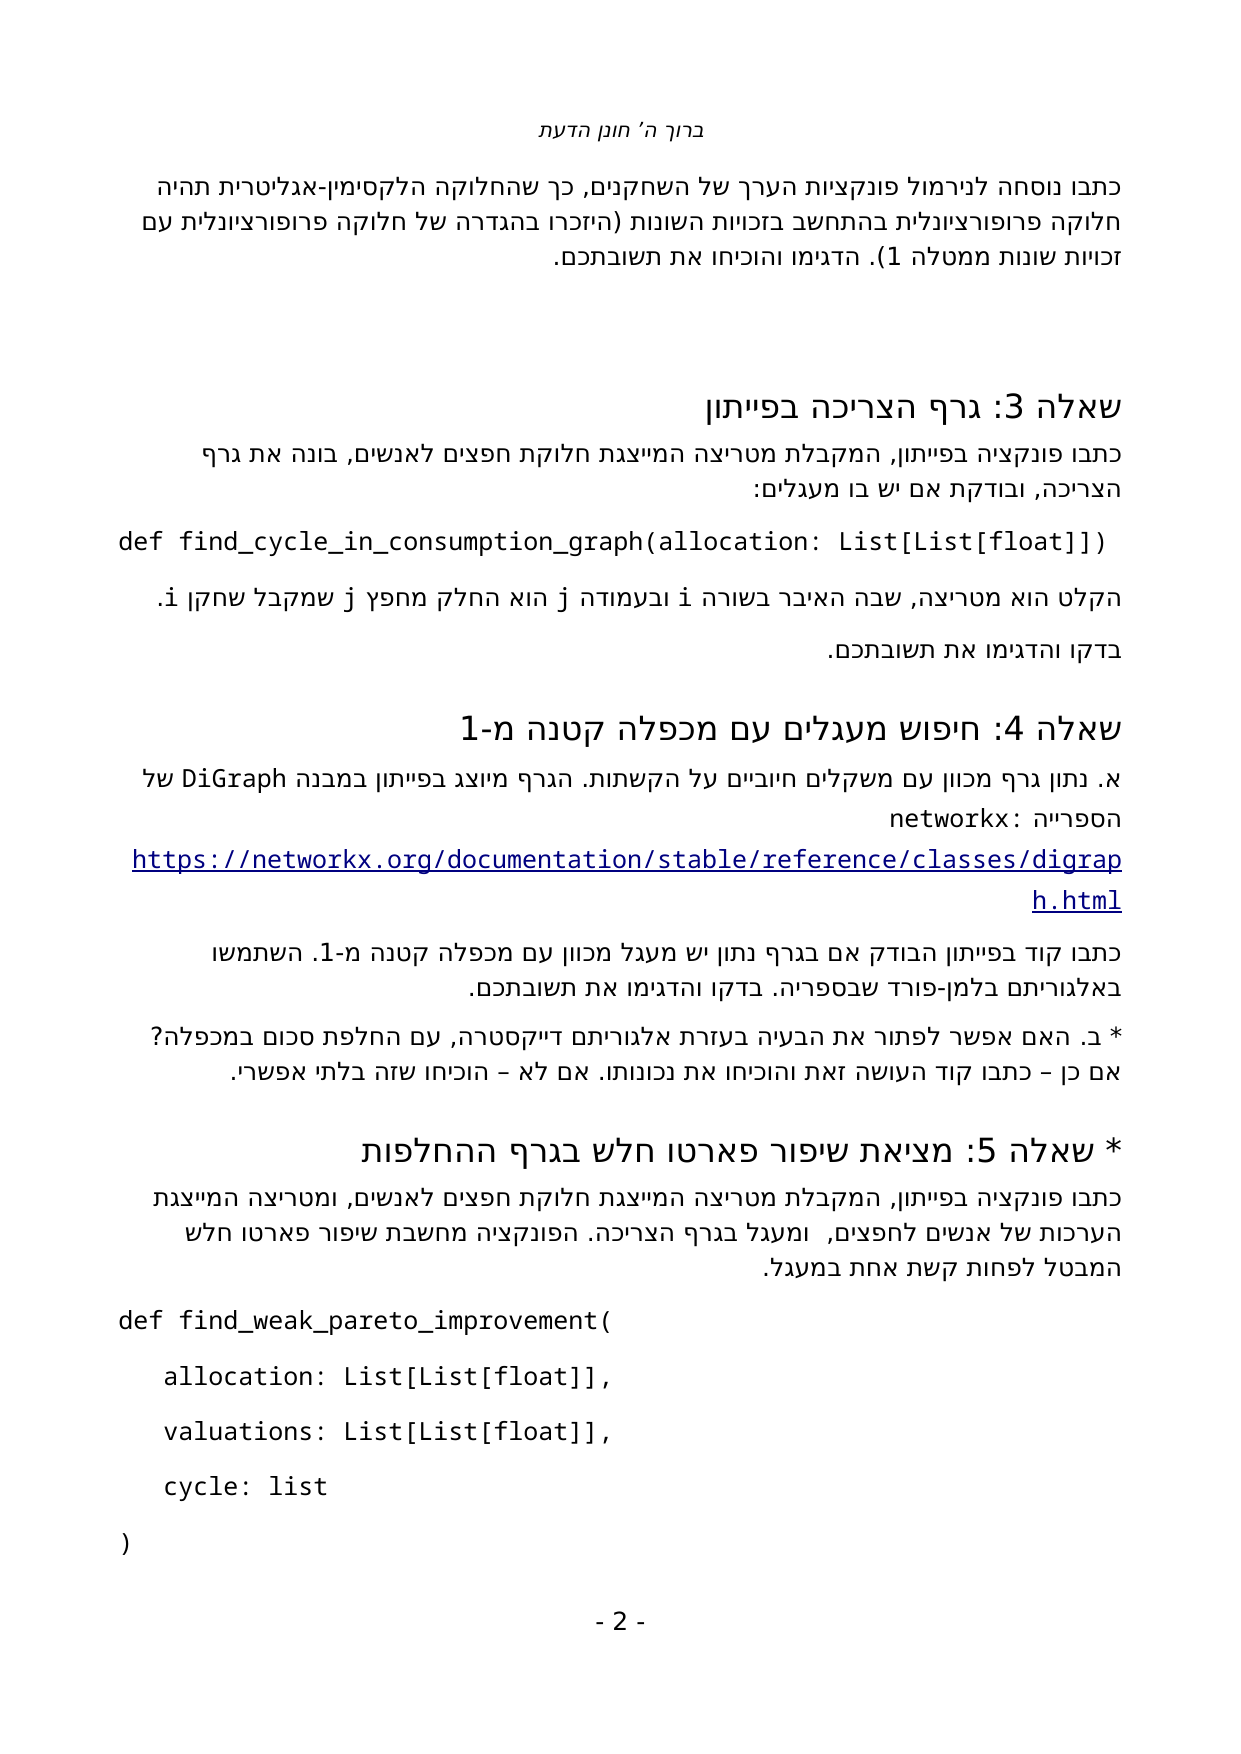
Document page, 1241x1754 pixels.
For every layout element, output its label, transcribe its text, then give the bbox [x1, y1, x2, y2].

text כתבו פונקציה בפייתון, המקבלת מטריצה המייצגת חלוקת חפצים לאנשים, בונה את גרף הצריכה, ובודקת אם יש בו מעגלים: [118, 439, 1122, 503]
text כתבו פונקציה בפייתון, המקבלת מטריצה המייצגת חלוקת חפצים לאנשים, ומטריצה המייצגת הערכות של אנשים לחפצים, ומעגל בגרף הצריכה. הפונקציה מחשבת שיפור פארטו חלש המבטל לפחות קשת אחת במעגל. [118, 1183, 1122, 1282]
text בדקו והדגימו את תשובתכם. [118, 635, 1122, 664]
text def find_cycle_in_consumption_graph(allocation: List[List[float]]) [118, 524, 1122, 558]
text הקלט הוא מטריצה, שבה האיבר בשורה i ובעמודה j הוא החלק מחפץ j שמקבל שחקן i. [118, 579, 1122, 613]
text א. נתון גרף מכוון עם משקלים חיוביים על הקשתות. הגרף מיוצג בפייתון במבנה DiGraph של הספרייה networkx: https://networkx.org/documentation/stable/reference/classes/digraph.html [118, 761, 1122, 916]
text valuations: List[List[float]], [118, 1414, 1122, 1448]
text def find_weak_pareto_improvement( [118, 1303, 1122, 1337]
subtitle שאלה 4: חיפוש מעגלים עם מכפלה קטנה מ-1 [118, 709, 1122, 748]
subtitle * שאלה 5: מציאת שיפור פארטו חלש בגרף ההחלפות [118, 1132, 1122, 1171]
text כתבו קוד בפייתון הבודק אם בגרף נתון יש מעגל מכוון עם מכפלה קטנה מ-1. השתמשו באלגוריתם בלמן-פורד שבספריה. בדקו והדגימו את תשובתכם. [118, 938, 1122, 1002]
text ) [118, 1524, 1122, 1558]
subtitle שאלה 3: גרף הצריכה בפייתון [118, 388, 1122, 427]
text cycle: list [118, 1469, 1122, 1503]
text allocation: List[List[float]], [118, 1358, 1122, 1392]
text * ב. האם אפשר לפתור את הבעיה בעזרת אלגוריתם דייקסטרה, עם החלפת סכום במכפלה? אם כן – כתבו קוד העושה זאת והוכיחו את נכונותו. אם לא – הוכיחו שזה בלתי אפשרי. [118, 1022, 1122, 1086]
text כתבו נוסחה לנירמול פונקציות הערך של השחקנים, כך שהחלוקה הלקסימין-אגליטרית תהיה חלוקה פרופורציונלית בהתחשב בזכויות השונות (היזכרו בהגדרה של חלוקה פרופורציונלית עם זכויות שונות ממטלה 1). הדגימו והוכיחו את תשובתכם. [118, 172, 1122, 271]
